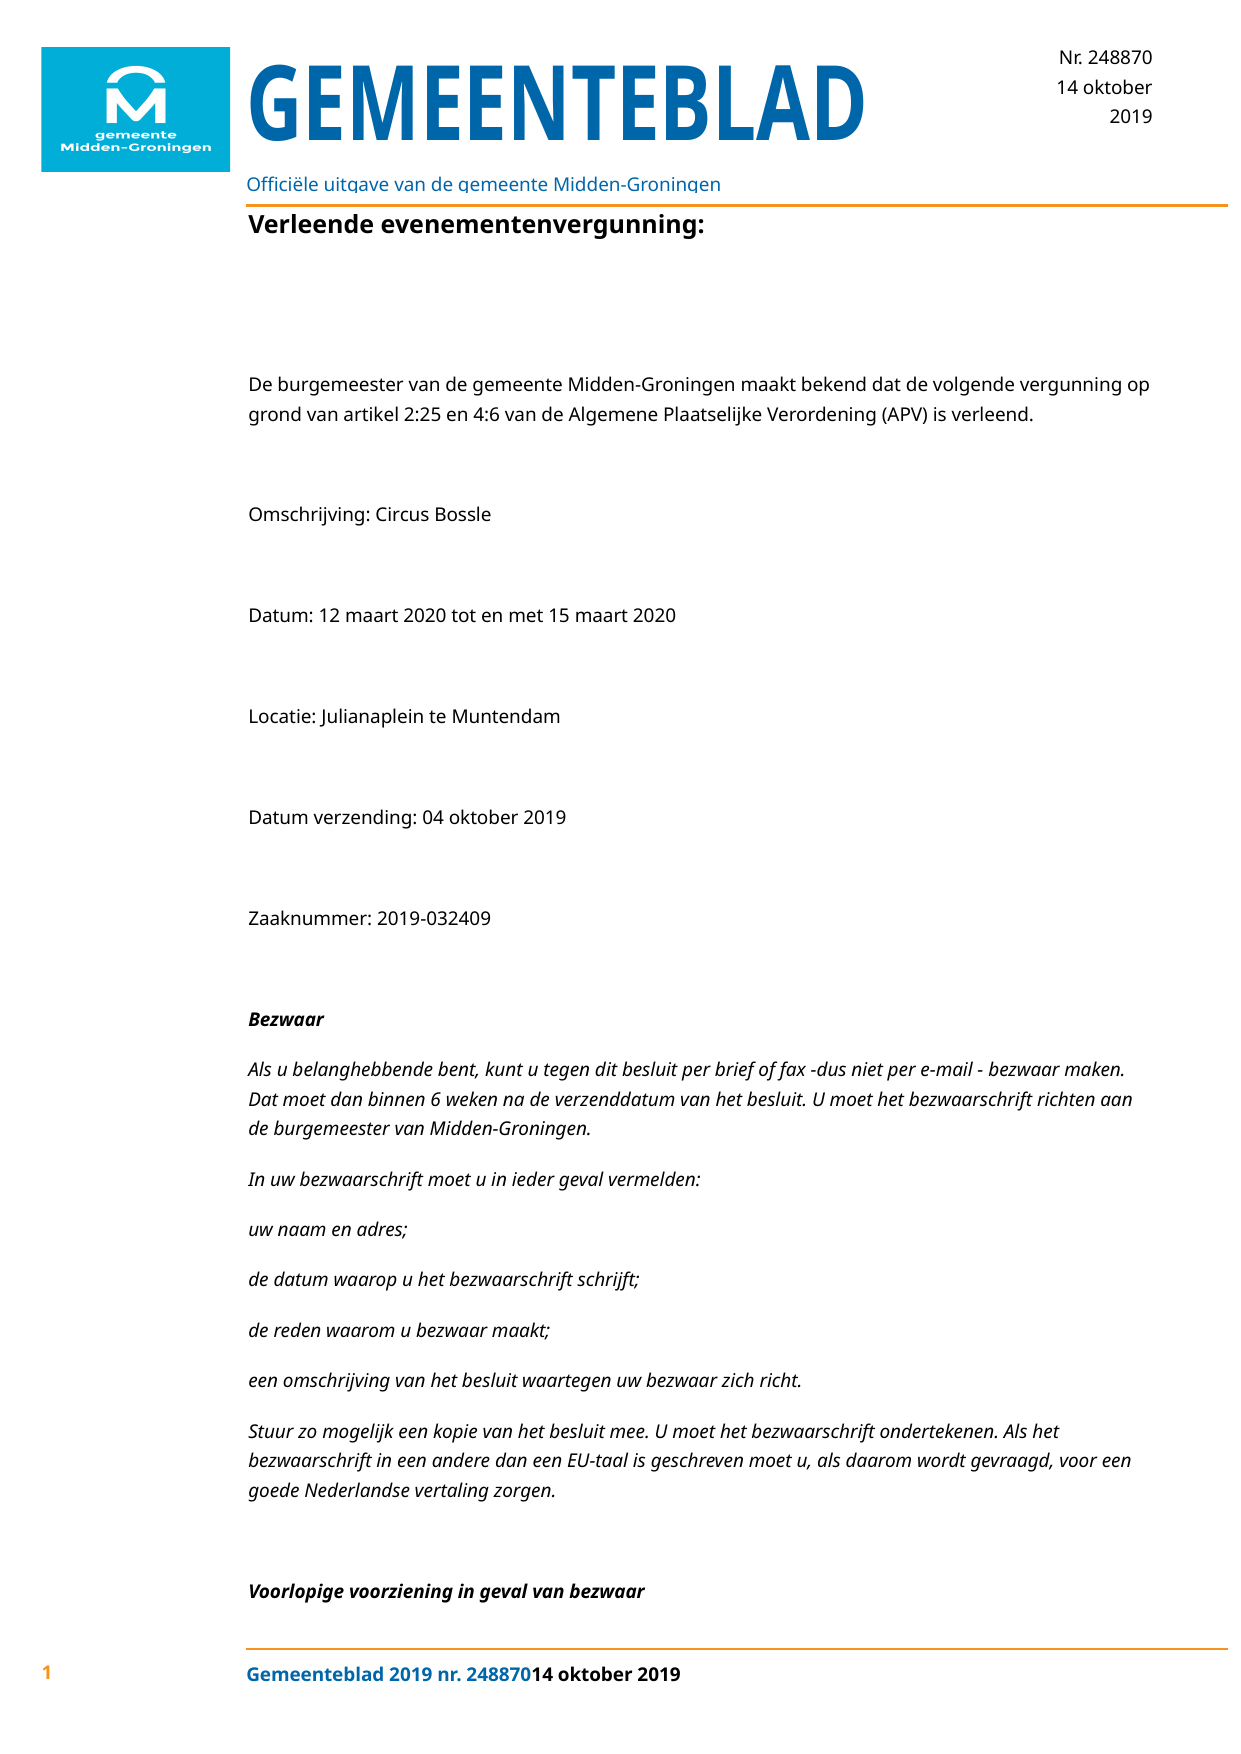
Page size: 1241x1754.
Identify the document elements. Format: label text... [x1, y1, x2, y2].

text Verleende evenementenvergunning: [248, 207, 1152, 241]
picture [184, 146, 190, 153]
picture [107, 89, 165, 122]
text uw naam en adres; [248, 1216, 1152, 1242]
text Als u belanghebbende bent, kunt u tegen dit besluit per brief of fax -dus niet per e-mail - bezwaar maken. Dat moet dan binnen 6 weken na de verzenddatum van het besluit. U moet het bezwaarschrift richten aan de burgemeester van Midden-Groningen. [248, 1056, 1152, 1141]
text de datum waarop u het bezwaarschrift schrijft; [248, 1267, 1152, 1292]
text Omschrijving: Circus Bossle [248, 502, 1152, 527]
text In uw bezwaarschrift moet u in ieder geval vermelden: [248, 1166, 1152, 1191]
text Voorlopige voorziening in geval van bezwaar [248, 1578, 1152, 1603]
text Datum verzending: 04 oktober 2019 [248, 804, 1152, 830]
text Bezwaar [248, 1006, 1152, 1031]
text Stuur zo mogelijk een kopie van het besluit mee. U moet het bezwaarschrift ondertekenen. Als het bezwaarschrift in een andere dan een EU-taal is geschreven moet u, als daarom wordt gevraagd, voor een goede Nederlandse vertaling zorgen. [248, 1418, 1152, 1503]
text De burgemeester van de gemeente Midden-Groningen maakt bekend dat de volgende vergunning op grond van artikel 2:25 en 4:6 van de Algemene Plaatselijke Verordening (APV) is verleend. [248, 371, 1152, 426]
text Datum: 12 maart 2020 tot en met 15 maart 2020 [248, 602, 1152, 628]
text de reden waarom u bezwaar maakt; [248, 1317, 1152, 1343]
text Zaaknummer: 2019-032409 [248, 905, 1152, 931]
text een omschrijving van het besluit waartegen uw bezwaar zich richt. [248, 1367, 1152, 1393]
text Locatie: Julianaplein te Muntendam [248, 703, 1152, 729]
picture [108, 66, 164, 82]
